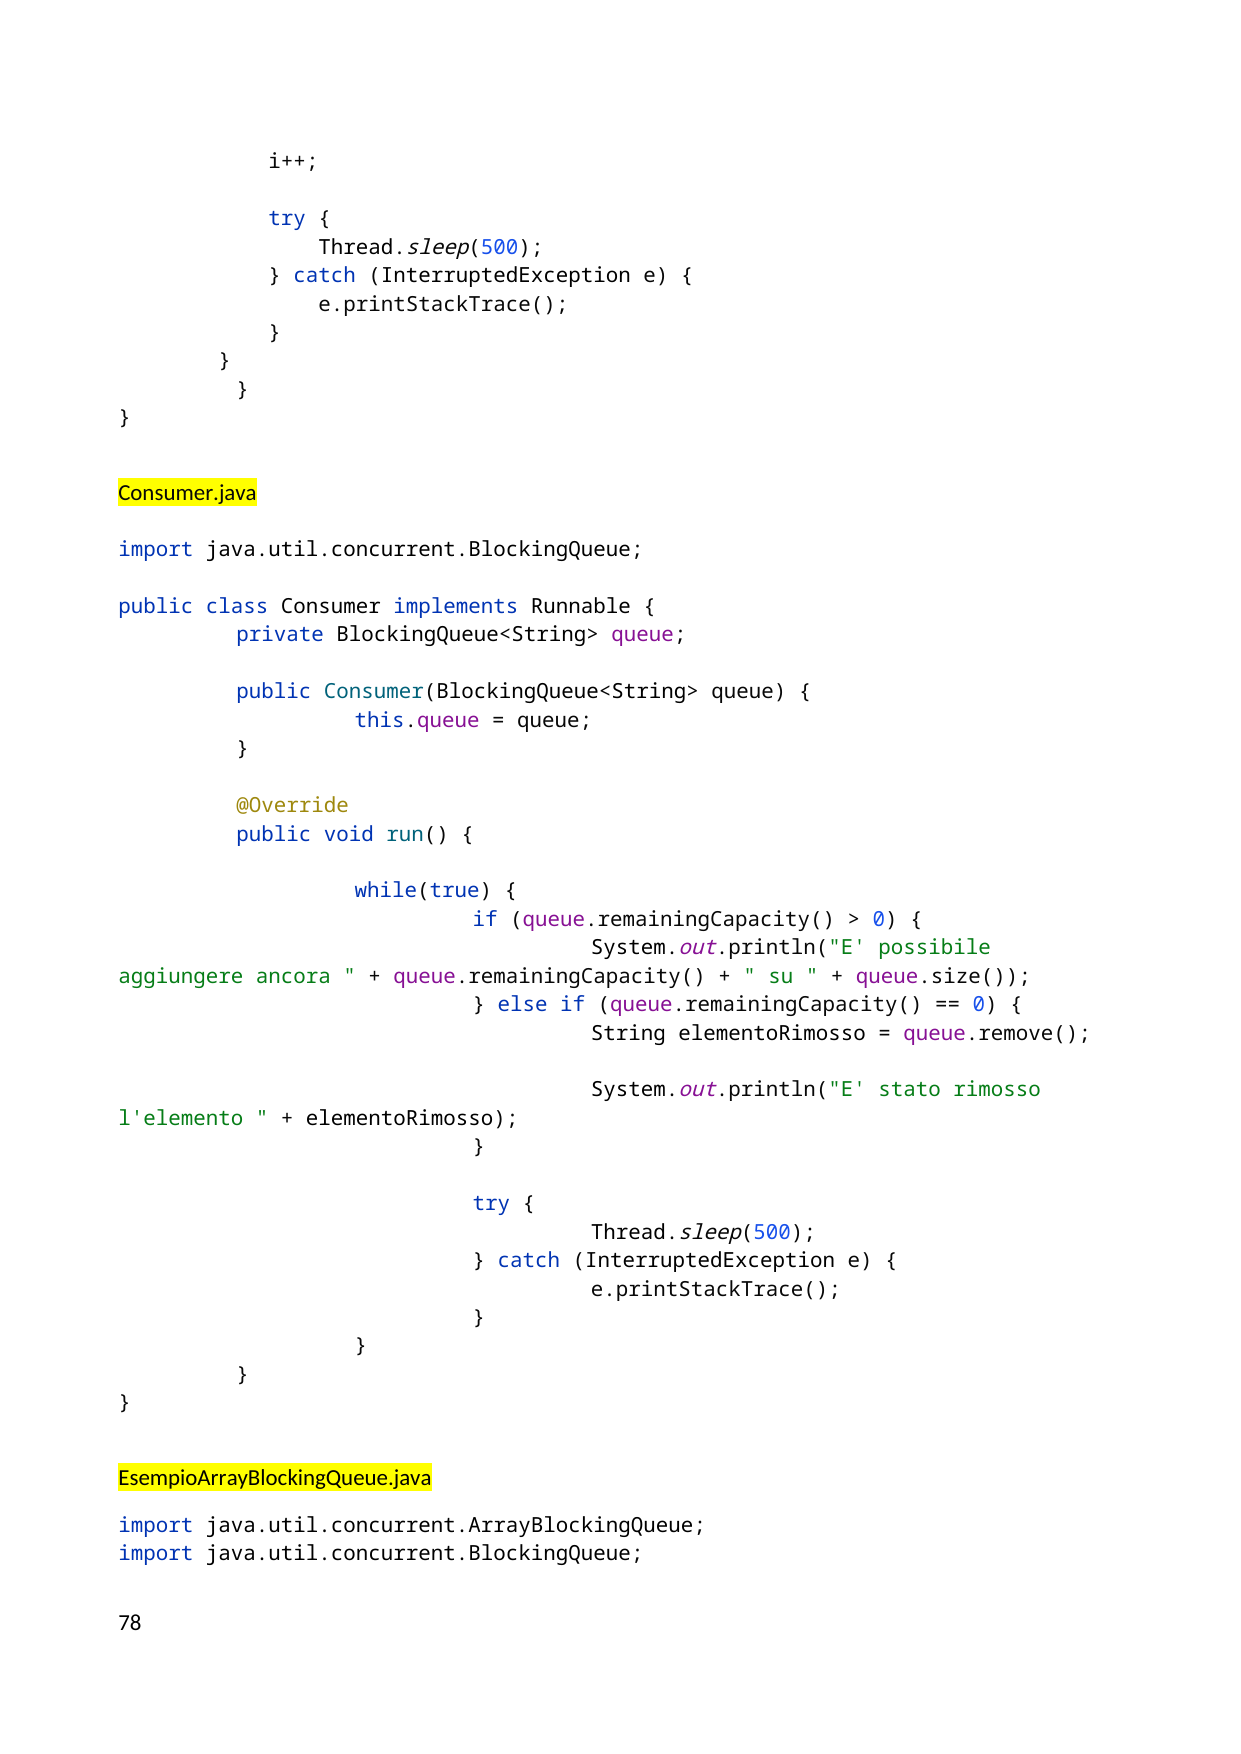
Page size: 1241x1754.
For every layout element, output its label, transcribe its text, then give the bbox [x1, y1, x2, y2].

text Consumer.java [118, 478, 1122, 506]
text EsempioArrayBlockingQueue.java [118, 1463, 1122, 1491]
text import java.util.concurrent.BlockingQueue; public class Consumer implements Runnable { private BlockingQueue<String> queue; public Consumer(BlockingQueue<String> queue) { this.queue = queue; } @Override public void run() { while(true) { if (queue.remainingCapacity() > 0) { System.out.println("E' possibile aggiungere ancora " + queue.remainingCapacity() + " su " + queue.size()); } else if (queue.remainingCapacity() == 0) { String elementoRimosso = queue.remove(); System.out.println("E' stato rimosso l'elemento " + elementoRimosso); } try { Thread.sleep(500); } catch (InterruptedException e) { e.printStackTrace(); } } } } [118, 534, 1122, 1416]
text i++; try { Thread.sleep(500); } catch (InterruptedException e) { e.printStackTrace(); } } } } [118, 118, 1122, 431]
text import java.util.concurrent.ArrayBlockingQueue; import java.util.concurrent.BlockingQueue; [118, 1510, 1122, 1567]
